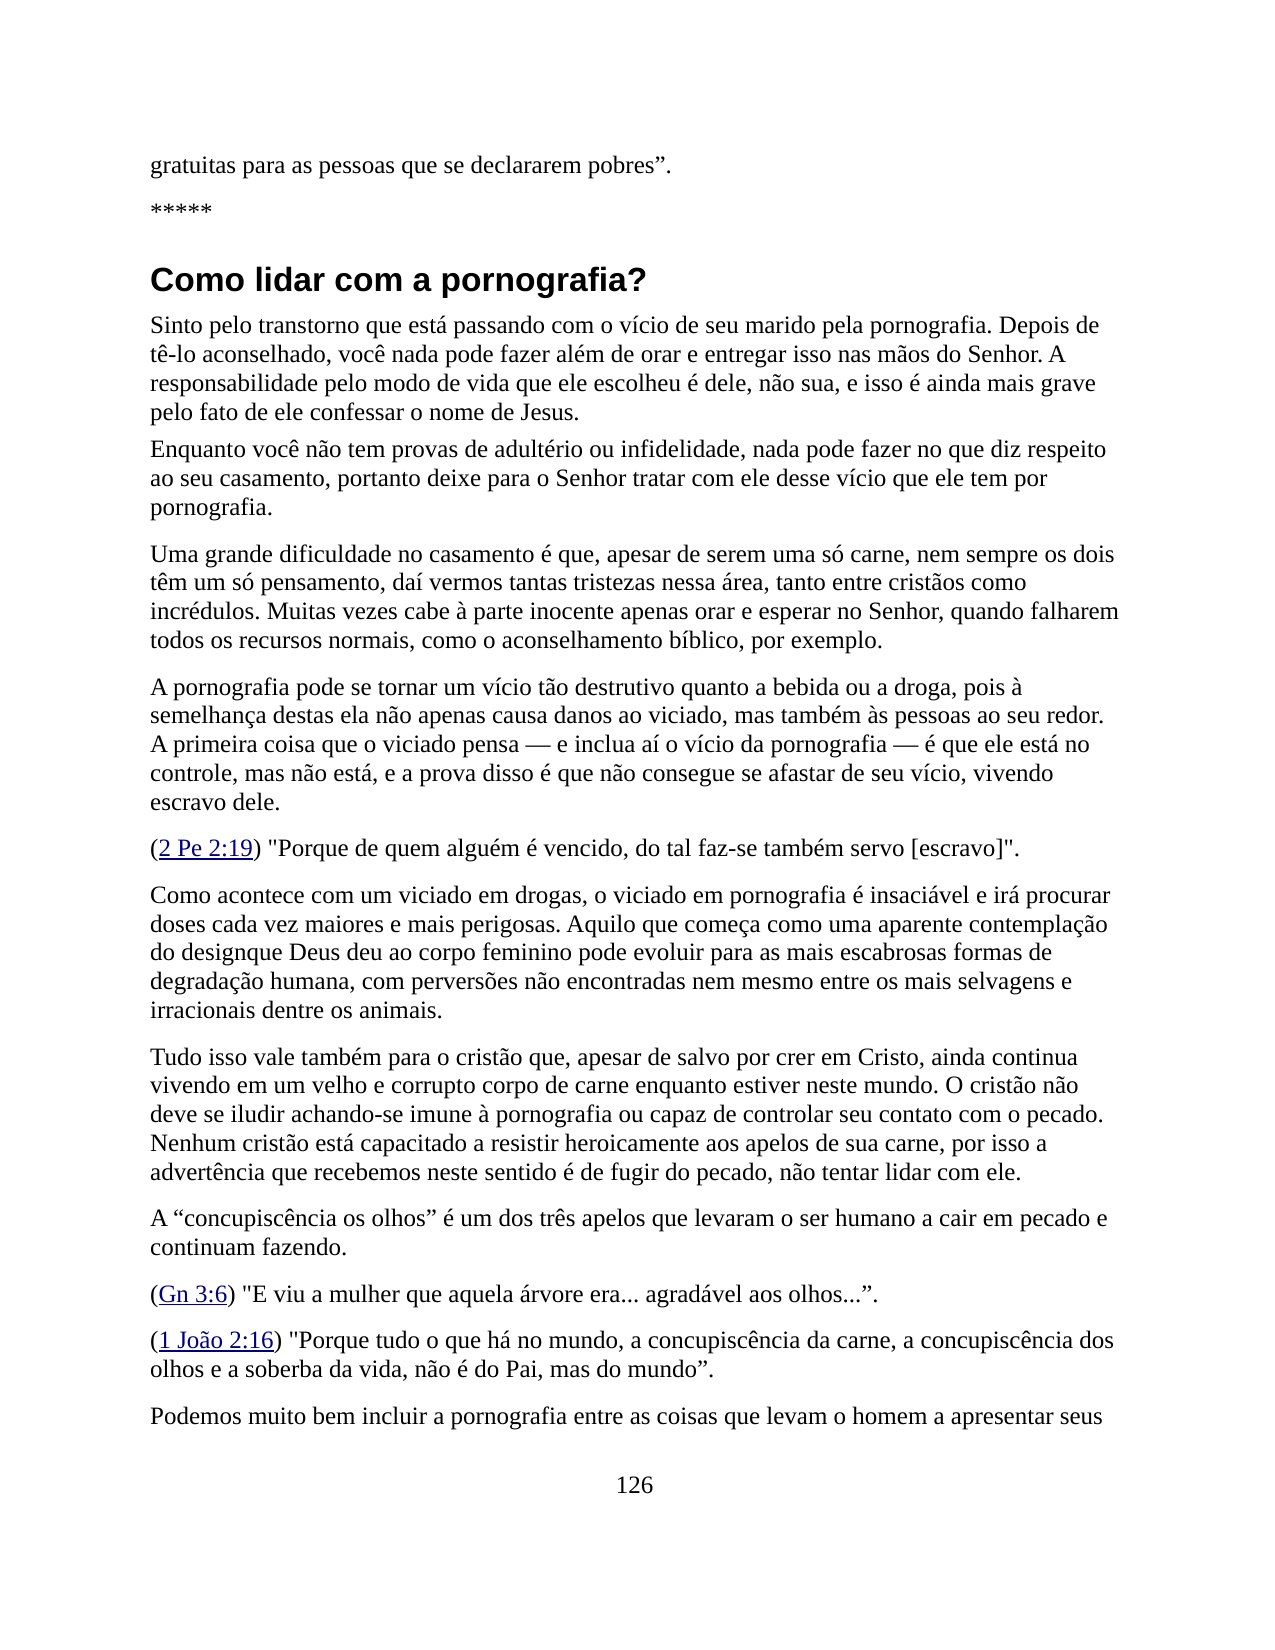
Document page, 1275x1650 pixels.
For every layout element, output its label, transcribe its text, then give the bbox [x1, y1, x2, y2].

text Podemos muito bem incluir a pornografia entre as coisas que levam o homem a apresentar seus [150, 1401, 1125, 1429]
text A “concupiscência os olhos” é um dos três apelos que levaram o ser humano a cair em pecado e continuam fazendo. [150, 1203, 1125, 1261]
text Tudo isso vale também para o cristão que, apesar de salvo por crer em Cristo, ainda continua vivendo em um velho e corrupto corpo de carne enquanto estiver neste mundo. O cristão não deve se iludir achando-se imune à pornografia ou capaz de controlar seu contato com o pecado. Nenhum cristão está capacitado a resistir heroicamente aos apelos de sua carne, por isso a advertência que recebemos neste sentido é de fugir do pecado, não tentar lidar com ele. [150, 1042, 1125, 1185]
text (2 Pe 2:19) "Porque de quem alguém é vencido, do tal faz-se também servo [escravo]". [150, 833, 1125, 862]
subtitle Como lidar com a pornografia? [150, 259, 1125, 298]
text (Gn 3:6) "E viu a mulher que aquela árvore era... agradável aos olhos...”. [150, 1279, 1125, 1307]
text gratuitas para as pessoas que se declararem pobres”. [150, 150, 1125, 179]
text A pornografia pode se tornar um vício tão destrutivo quanto a bebida ou a droga, pois à semelhança destas ela não apenas causa danos ao viciado, mas também às pessoas ao seu redor. A primeira coisa que o viciado pensa — e inclua aí o vício da pornografia — é que ele está no controle, mas não está, e a prova disso é que não consegue se afastar de seu vício, vivendo escravo dele. [150, 672, 1125, 815]
text Como acontece com um viciado em drogas, o viciado em pornografia é insaciável e irá procurar doses cada vez maiores e mais perigosas. Aquilo que começa como uma aparente contemplação do designque Deus deu ao corpo feminino pode evoluir para as mais escabrosas formas de degradação humana, com perversões não encontradas nem mesmo entre os mais selvagens e irracionais dentre os animais. [150, 880, 1125, 1024]
text Uma grande dificuldade no casamento é que, apesar de serem uma só carne, nem sempre os dois têm um só pensamento, daí vermos tantas tristezas nessa área, tanto entre cristãos como incrédulos. Muitas vezes cabe à parte inocente apenas orar e esperar no Senhor, quando falharem todos os recursos normais, como o aconselhamento bíblico, por exemplo. [150, 539, 1125, 654]
text Enquanto você não tem provas de adultério ou infidelidade, nada pode fazer no que diz respeito ao seu casamento, portanto deixe para o Senhor tratar com ele desse vício que ele tem por pornografia. [150, 434, 1125, 521]
text ***** [150, 197, 1125, 225]
text (1 João 2:16) "Porque tudo o que há no mundo, a concupiscência da carne, a concupiscência dos olhos e a soberba da vida, não é do Pai, mas do mundo”. [150, 1325, 1125, 1383]
text Sinto pelo transtorno que está passando com o vício de seu marido pela pornografia. Depois de tê-lo aconselhado, você nada pode fazer além de orar e entregar isso nas mãos do Senhor. A responsabilidade pelo modo de vida que ele escolheu é dele, não sua, e isso é ainda mais grave pelo fato de ele confessar o nome de Jesus. [150, 311, 1125, 426]
